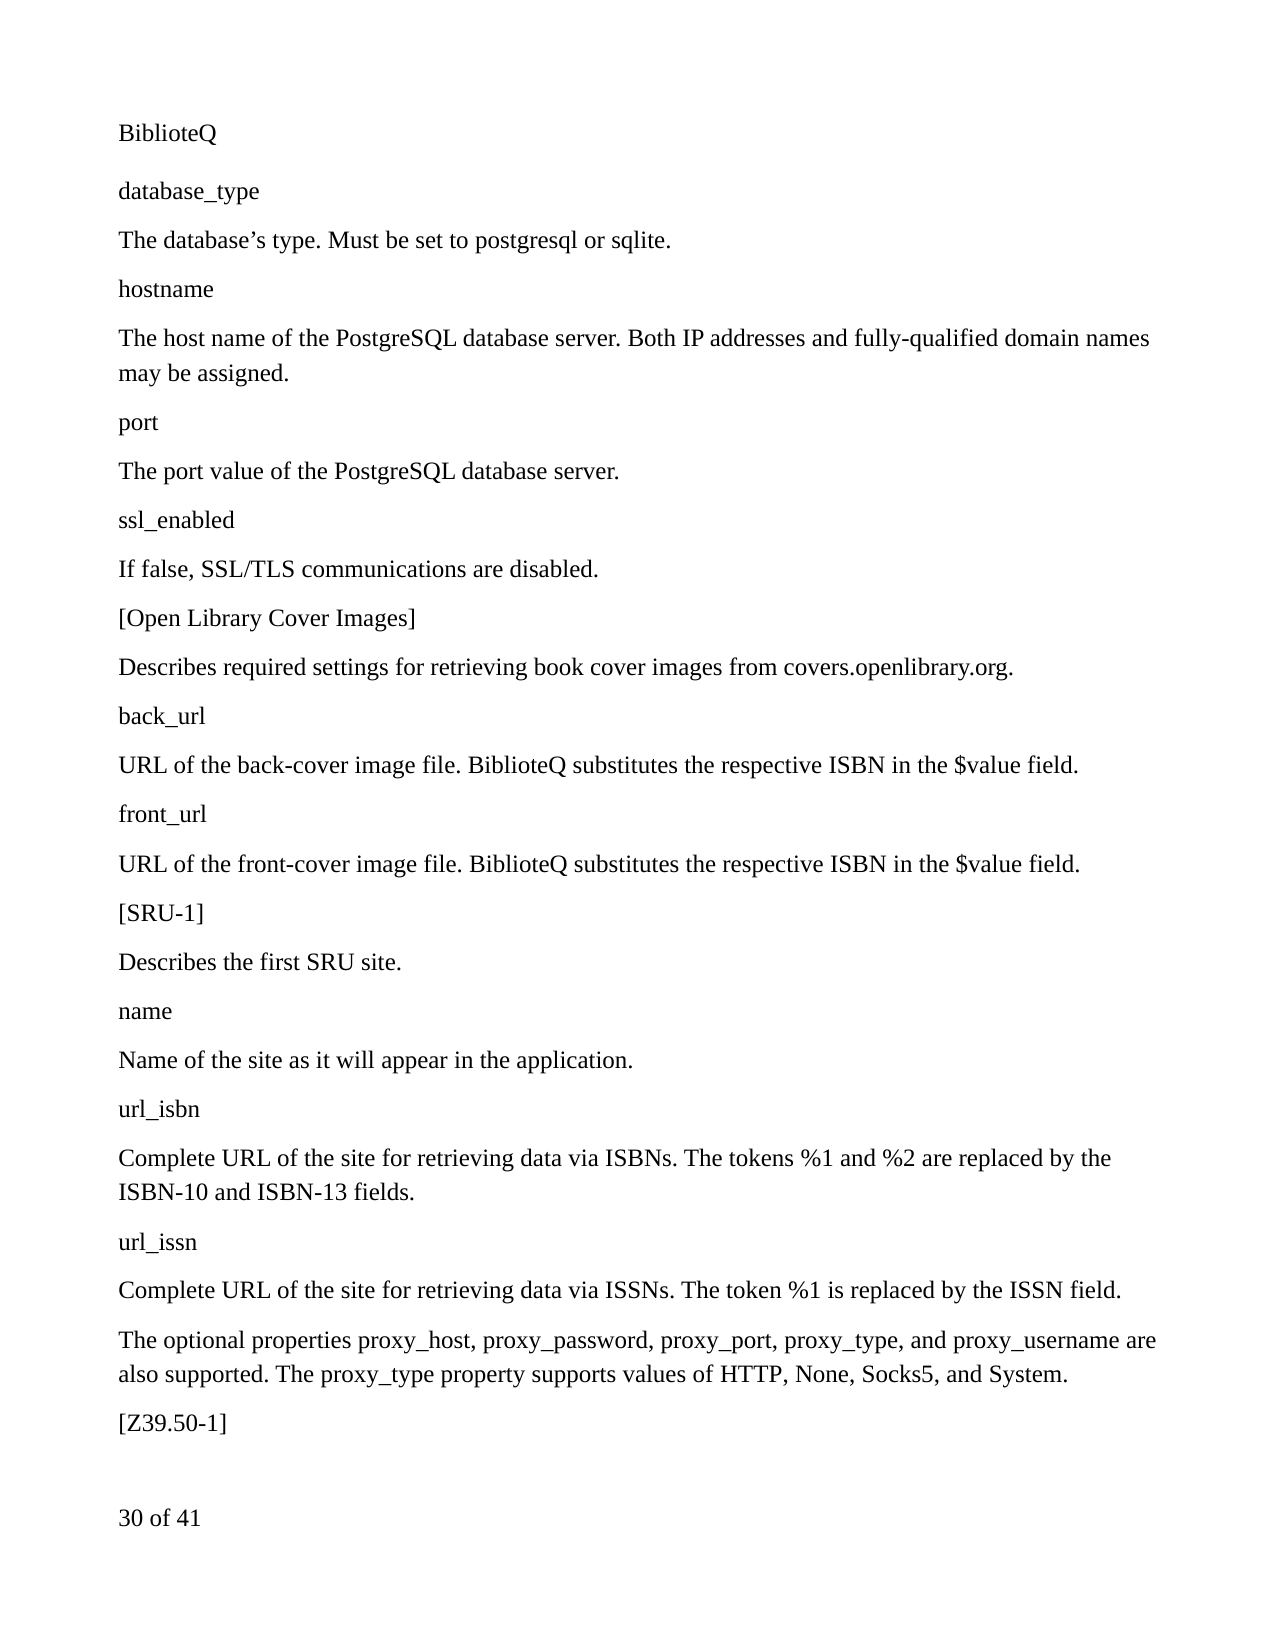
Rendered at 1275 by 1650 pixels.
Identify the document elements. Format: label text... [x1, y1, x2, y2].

text back_url [118, 701, 1157, 730]
text [Open Library Cover Images] [118, 603, 1157, 632]
text The host name of the PostgreSQL database server. Both IP addresses and fully-qualified domain names may be assigned. [118, 323, 1157, 387]
text front_url [118, 799, 1157, 828]
text port [118, 407, 1157, 436]
text ssl_enabled [118, 505, 1157, 534]
text The port value of the PostgreSQL database server. [118, 456, 1157, 485]
text The database’s type. Must be set to postgresql or sqlite. [118, 225, 1157, 254]
text Complete URL of the site for retrieving data via ISSNs. The token %1 is replaced by the ISSN field. [118, 1276, 1157, 1304]
text url_isbn [118, 1094, 1157, 1123]
text Describes required settings for retrieving book cover images from covers.openlibrary.org. [118, 652, 1157, 681]
text hostname [118, 274, 1157, 303]
text URL of the back-cover image file. BiblioteQ substitutes the respective ISBN in the $value field. [118, 751, 1157, 779]
text database_type [118, 176, 1157, 205]
text Complete URL of the site for retrieving data via ISBNs. The tokens %1 and %2 are replaced by the ISBN-10 and ISBN-13 fields. [118, 1143, 1157, 1206]
text [SRU-1] [118, 898, 1157, 926]
text name [118, 996, 1157, 1024]
text [Z39.50-1] [118, 1408, 1157, 1437]
text Describes the first SRU site. [118, 947, 1157, 976]
text URL of the front-cover image file. BiblioteQ substitutes the respective ISBN in the $value field. [118, 849, 1157, 877]
text The optional properties proxy_host, proxy_password, proxy_port, proxy_type, and proxy_username are also supported. The proxy_type property supports values of HTTP, None, Socks5, and System. [118, 1325, 1157, 1388]
text url_issn [118, 1227, 1157, 1255]
text Name of the site as it will appear in the application. [118, 1045, 1157, 1074]
text If false, SSL/TLS communications are disabled. [118, 554, 1157, 583]
